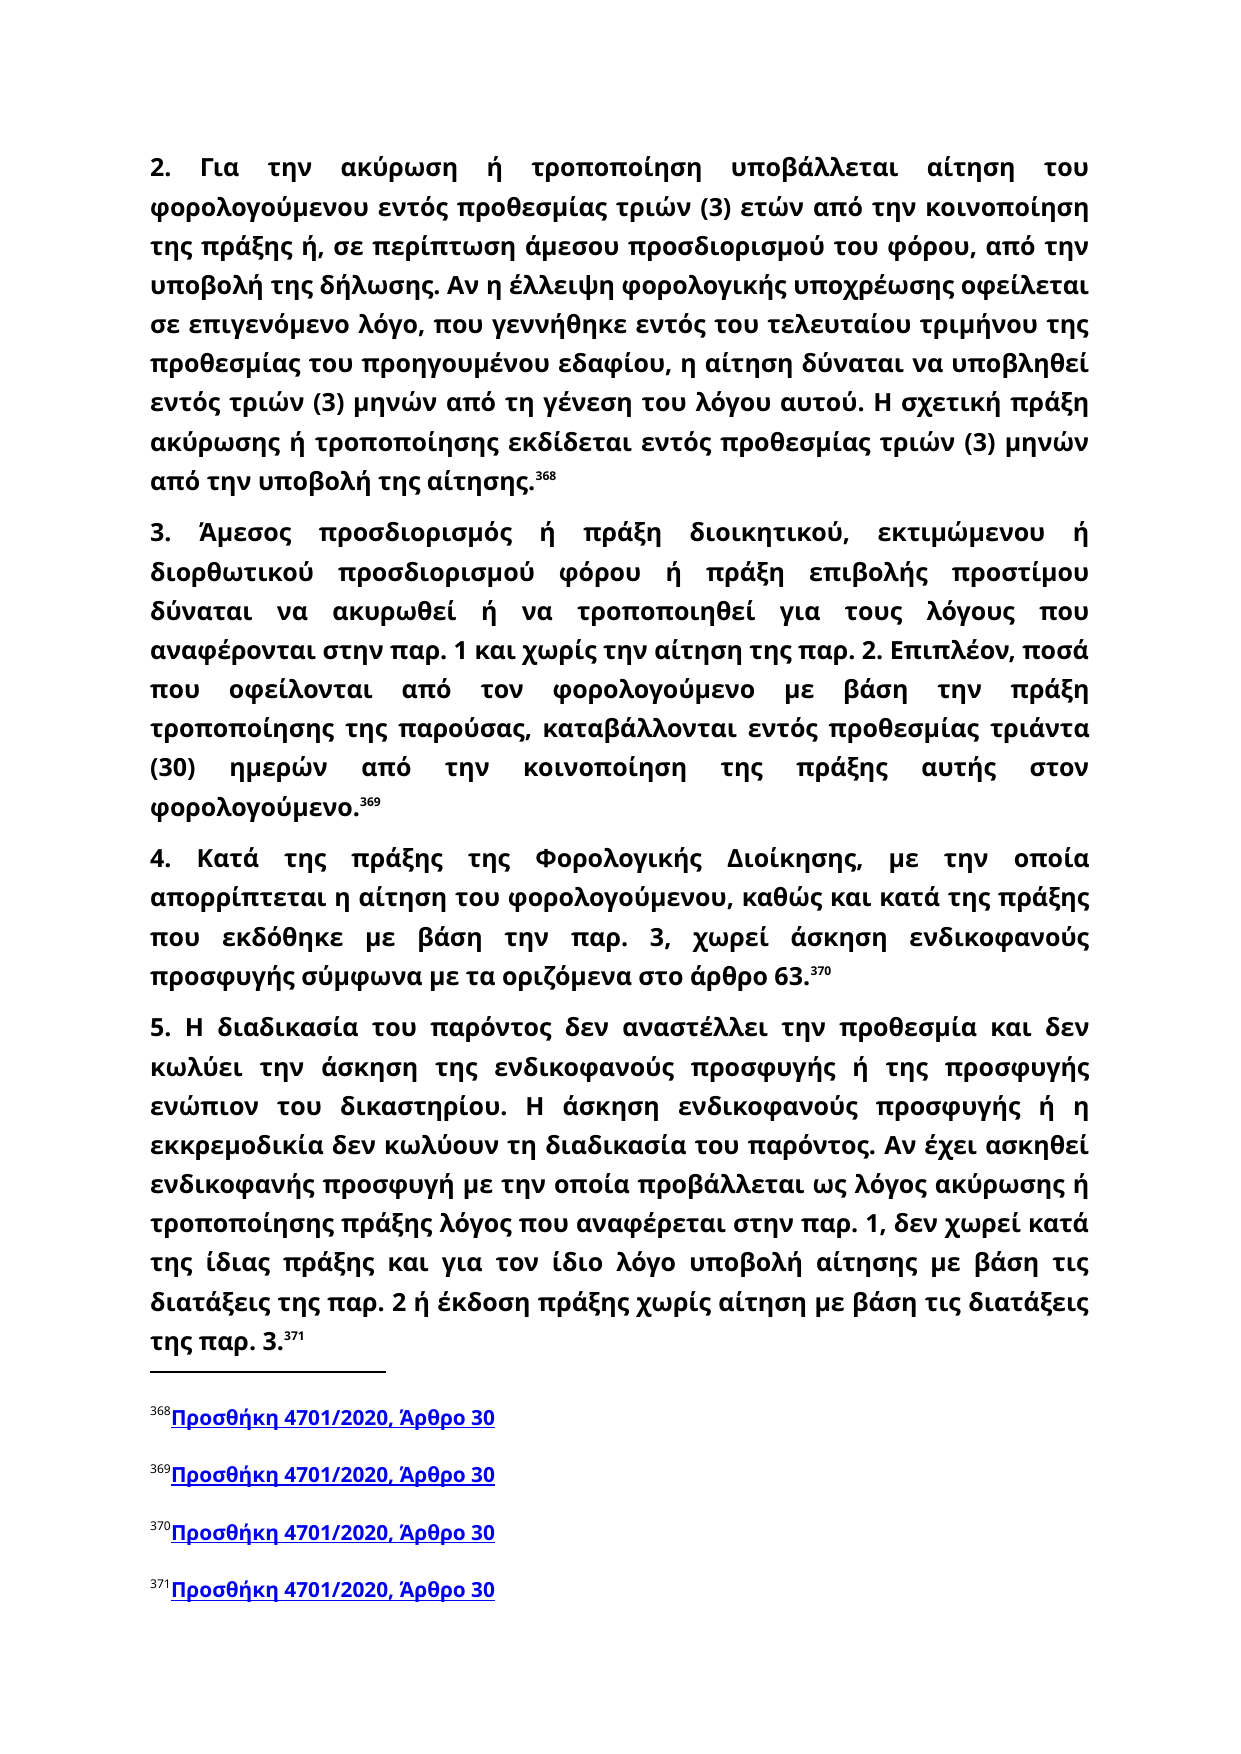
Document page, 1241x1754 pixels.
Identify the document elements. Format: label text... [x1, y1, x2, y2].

text 5. Η διαδικασία του παρόντος δεν αναστέλλει την προθεσμία και δεν κωλύει την άσκηση της ενδικοφανούς προσφυγής ή της προσφυγής ενώπιον του δικαστηρίου. Η άσκηση ενδικοφανούς προσφυγής ή η εκκρεμοδικία δεν κωλύουν τη διαδικασία του παρόντος. Αν έχει ασκηθεί ενδικοφανής προσφυγή με την οποία προβάλλεται ως λόγος ακύρωσης ή τροποποίησης πράξης λόγος που αναφέρεται στην παρ. 1, δεν χωρεί κατά της ίδιας πράξης και για τον ίδιο λόγο υποβολή αίτησης με βάση τις διατάξεις της παρ. 2 ή έκδοση πράξης χωρίς αίτηση με βάση τις διατάξεις της παρ. 3. [150, 1010, 1090, 1357]
text Προσθήκη 4701/2020, Άρθρο 30 [150, 1460, 1090, 1489]
text Προσθήκη 4701/2020, Άρθρο 30 [150, 1576, 1090, 1604]
text Προσθήκη 4701/2020, Άρθρο 30 [150, 1518, 1090, 1546]
text 4. Κατά της πράξης της Φορολογικής Διοίκησης, με την οποία απορρίπτεται η αίτηση του φορολογούμενου, καθώς και κατά της πράξης που εκδόθηκε με βάση την παρ. 3, χωρεί άσκηση ενδικοφανούς προσφυγής σύμφωνα με τα οριζόμενα στο άρθρο 63. [150, 841, 1090, 992]
text 2. Για την ακύρωση ή τροποποίηση υποβάλλεται αίτηση του φορολογούμενου εντός προθεσμίας τριών (3) ετών από την κοινοποίηση της πράξης ή, σε περίπτωση άμεσου προσδιορισμού του φόρου, από την υποβολή της δήλωσης. Αν η έλλειψη φορολογικής υποχρέωσης οφείλεται σε επιγενόμενο λόγο, που γεννήθηκε εντός του τελευταίου τριμήνου της προθεσμίας του προηγουμένου εδαφίου, η αίτηση δύναται να υποβληθεί εντός τριών (3) μηνών από τη γένεση του λόγου αυτού. Η σχετική πράξη ακύρωσης ή τροποποίησης εκδίδεται εντός προθεσμίας τριών (3) μηνών από την υποβολή της αίτησης. [150, 150, 1090, 497]
text 3. Άμεσος προσδιορισμός ή πράξη διοικητικού, εκτιμώμενου ή διορθωτικού προσδιορισμού φόρου ή πράξη επιβολής προστίμου δύναται να ακυρωθεί ή να τροποποιηθεί για τους λόγους που αναφέρονται στην παρ. 1 και χωρίς την αίτηση της παρ. 2. Επιπλέον, ποσά που οφείλονται από τον φορολογούμενο με βάση την πράξη τροποποίησης της παρούσας, καταβάλλονται εντός προθεσμίας τριάντα (30) ημερών από την κοινοποίηση της πράξης αυτής στον φορολογούμενο. [150, 515, 1090, 823]
text Προσθήκη 4701/2020, Άρθρο 30 [150, 1403, 1090, 1431]
